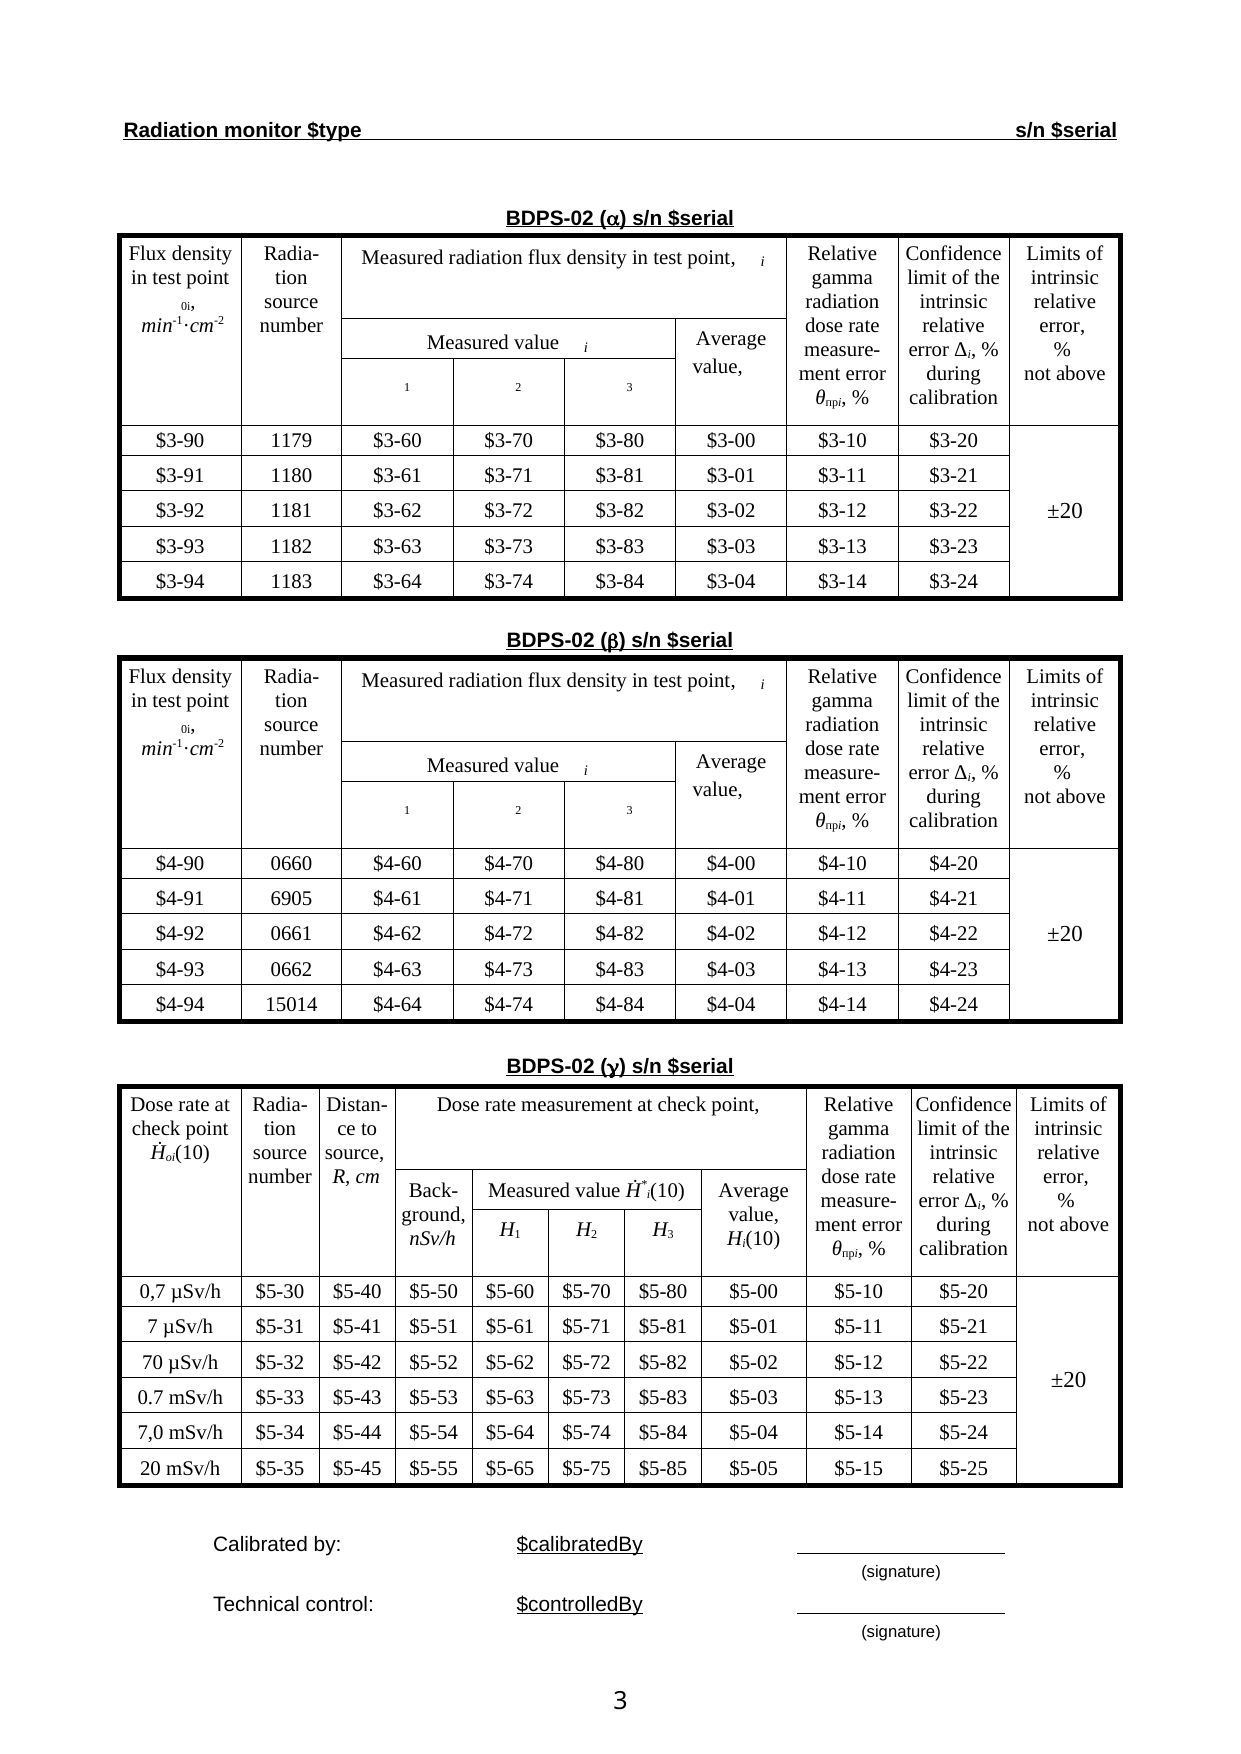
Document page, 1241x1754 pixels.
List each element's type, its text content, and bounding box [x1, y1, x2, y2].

table_cell $5-31 [242, 1307, 319, 1341]
table_cell $3-01 [676, 456, 786, 490]
table_cell [514, 1559, 771, 1589]
table_cell 0.7 mSv/h [122, 1378, 241, 1412]
table_cell $3-24 [899, 562, 1009, 596]
table_cell $4-82 [565, 914, 675, 948]
table_header $calibratedBy [514, 1529, 771, 1559]
table_cell $5-70 [549, 1277, 624, 1306]
table_cell Back-ground, nSv/h [396, 1170, 472, 1276]
table_cell $4-13 [787, 950, 898, 984]
table_cell $4-80 [565, 849, 675, 878]
table_cell 20 mSv/h [122, 1449, 241, 1483]
table_cell Measured radiation flux density in test point, i [342, 238, 786, 318]
table_cell Average value,  [676, 319, 786, 425]
table_cell 0662 [242, 950, 341, 984]
table_cell Limits of intrinsic relative error, % not above [1017, 1089, 1118, 1276]
table_cell $5-62 [473, 1342, 548, 1377]
table_cell 0660 [242, 849, 341, 878]
table_cell $5-02 [702, 1342, 806, 1377]
table_cell $5-83 [625, 1378, 701, 1412]
table_cell $5-24 [912, 1413, 1016, 1447]
table_cell 7,0 mSv/h [122, 1413, 241, 1447]
table_cell Relative gamma radiation dose rate measure-ment error θпрi, % [787, 238, 898, 425]
table_cell [514, 1619, 771, 1649]
table_cell Radia-tion source number [242, 238, 341, 425]
table_cell $5-51 [396, 1307, 472, 1341]
table_cell $5-11 [807, 1307, 911, 1341]
table_cell $5-12 [807, 1342, 911, 1377]
table_cell $5-20 [912, 1277, 1016, 1306]
table_cell Confidence limit of the intrinsic relative error Δi, % during calibration [899, 238, 1009, 425]
table_cell $5-33 [242, 1378, 319, 1412]
table_cell $5-72 [549, 1342, 624, 1377]
table_cell $3-22 [899, 491, 1009, 526]
table_cell 3 [565, 782, 675, 848]
table_cell Average value, Hi(10) [702, 1170, 806, 1276]
table_cell $5-55 [396, 1449, 472, 1483]
table_cell $3-60 [342, 426, 453, 455]
table_cell $4-63 [342, 950, 453, 984]
table_cell $3-94 [122, 562, 241, 596]
table_cell $5-53 [396, 1378, 472, 1412]
table_cell $4-61 [342, 879, 453, 913]
table_cell Measured value i [342, 319, 675, 358]
table_cell $4-12 [787, 914, 898, 948]
table_cell $4-04 [676, 985, 786, 1019]
table_cell $4-24 [899, 985, 1009, 1019]
table_cell $3-74 [454, 562, 564, 596]
table_cell $4-81 [565, 879, 675, 913]
table_cell $4-70 [454, 849, 564, 878]
table_cell 15014 [242, 985, 341, 1019]
table_cell $5-22 [912, 1342, 1016, 1377]
table_cell 1180 [242, 456, 341, 490]
table_cell $3-84 [565, 562, 675, 596]
table_cell $4-20 [899, 849, 1009, 878]
table_cell Dose rate at check point Ḣoi(10) [122, 1089, 241, 1276]
table_cell Confidence limit of the intrinsic relative error Δi, % during calibration [899, 661, 1009, 848]
table_cell 2 [454, 782, 564, 848]
table_cell $5-63 [473, 1378, 548, 1412]
table_cell $5-45 [320, 1449, 395, 1483]
table_cell $5-64 [473, 1413, 548, 1447]
table_cell Flux density in test point 0i, min-1·cm-2 [122, 238, 241, 425]
table_cell $4-23 [899, 950, 1009, 984]
table_cell $5-30 [242, 1277, 319, 1306]
table_cell $5-84 [625, 1413, 701, 1447]
table_cell $3-80 [565, 426, 675, 455]
table_cell $3-90 [122, 426, 241, 455]
table_cell $5-44 [320, 1413, 395, 1447]
table_cell $5-05 [702, 1449, 806, 1483]
table_cell $5-01 [702, 1307, 806, 1341]
table_cell $4-21 [899, 879, 1009, 913]
table_cell ±20 [1010, 426, 1118, 596]
table_cell $5-71 [549, 1307, 624, 1341]
table_cell Flux density in test point 0i, min-1·cm-2 [122, 661, 241, 848]
table_cell Confidence limit of the intrinsic relative error Δi, % during calibration [912, 1089, 1016, 1276]
table_cell (signature) [771, 1619, 1030, 1649]
table_cell $3-72 [454, 491, 564, 526]
table_cell $4-64 [342, 985, 453, 1019]
table_cell $3-83 [565, 527, 675, 561]
table_cell H3 [625, 1210, 701, 1276]
table_cell $3-04 [676, 562, 786, 596]
table_cell Radia-tion source number [242, 1089, 319, 1276]
table_cell $3-82 [565, 491, 675, 526]
table_cell $4-11 [787, 879, 898, 913]
table_cell $5-50 [396, 1277, 472, 1306]
table_cell $4-01 [676, 879, 786, 913]
table_cell [771, 1589, 1030, 1619]
table_cell $3-10 [787, 426, 898, 455]
table_header [771, 1529, 1030, 1559]
table_cell 2 [454, 359, 564, 425]
table_cell $5-25 [912, 1449, 1016, 1483]
table_cell $5-35 [242, 1449, 319, 1483]
table_cell $4-92 [122, 914, 241, 948]
table_cell Distan-ce to source, R, сm [320, 1089, 395, 1276]
table_cell $5-15 [807, 1449, 911, 1483]
table_cell $4-02 [676, 914, 786, 948]
table_cell $5-43 [320, 1378, 395, 1412]
table_cell $5-81 [625, 1307, 701, 1341]
table_cell $5-52 [396, 1342, 472, 1377]
table_cell $5-82 [625, 1342, 701, 1377]
table_cell 1 [342, 359, 453, 425]
table_cell $4-94 [122, 985, 241, 1019]
table_cell H2 [549, 1210, 624, 1276]
table_header BDPS-02 (b) s/n $serial [119, 601, 1120, 655]
table_cell 7 µSv/h [122, 1307, 241, 1341]
table_cell 3 [565, 359, 675, 425]
table_cell $3-70 [454, 426, 564, 455]
table_cell $3-73 [454, 527, 564, 561]
table_cell $3-13 [787, 527, 898, 561]
table_cell $4-84 [565, 985, 675, 1019]
table_cell $3-00 [676, 426, 786, 455]
table_cell 6905 [242, 879, 341, 913]
table_cell $5-40 [320, 1277, 395, 1306]
table_cell Limits of intrinsic relative error, % not above [1010, 661, 1118, 848]
table_cell Technical control: [210, 1589, 513, 1619]
table_cell (signature) [771, 1559, 1030, 1589]
table_cell $3-91 [122, 456, 241, 490]
table_cell $3-03 [676, 527, 786, 561]
table_cell 1179 [242, 426, 341, 455]
table_cell $3-61 [342, 456, 453, 490]
table_cell 70 µSv/h [122, 1342, 241, 1377]
table_cell $3-92 [122, 491, 241, 526]
table_cell $5-75 [549, 1449, 624, 1483]
table_cell $5-73 [549, 1378, 624, 1412]
table_cell $4-90 [122, 849, 241, 878]
table_cell Dose rate measurement at check point, [396, 1089, 806, 1169]
table_cell $5-42 [320, 1342, 395, 1377]
table_cell $3-02 [676, 491, 786, 526]
table_cell $3-11 [787, 456, 898, 490]
table_cell $3-12 [787, 491, 898, 526]
table_cell Measured value Ḣ*i(10) [473, 1170, 701, 1209]
table_cell $4-72 [454, 914, 564, 948]
table_cell $4-73 [454, 950, 564, 984]
table_cell $5-65 [473, 1449, 548, 1483]
table_cell 1 [342, 782, 453, 848]
table_cell Relative gamma radiation dose rate measure-ment error θпрi, % [807, 1089, 911, 1276]
table_cell $5-13 [807, 1378, 911, 1412]
table_cell $4-00 [676, 849, 786, 878]
table_cell $5-80 [625, 1277, 701, 1306]
table_cell $3-63 [342, 527, 453, 561]
table_cell 0,7 µSv/h [122, 1277, 241, 1306]
table_cell 0661 [242, 914, 341, 948]
table_cell $5-00 [702, 1277, 806, 1306]
table_cell $4-74 [454, 985, 564, 1019]
table_cell $3-71 [454, 456, 564, 490]
table_header Calibrated by: [210, 1529, 513, 1559]
table_cell $3-64 [342, 562, 453, 596]
table_cell $5-54 [396, 1413, 472, 1447]
table_cell $3-14 [787, 562, 898, 596]
table_cell $5-04 [702, 1413, 806, 1447]
table_cell 1183 [242, 562, 341, 596]
table_cell 1181 [242, 491, 341, 526]
table_header BDPS-02 (a) s/n $serial [119, 179, 1120, 232]
table_cell $4-93 [122, 950, 241, 984]
table_cell Radia-tion source number [242, 661, 341, 848]
table_cell Relative gamma radiation dose rate measure-ment error θпрi, % [787, 661, 898, 848]
table_cell $5-41 [320, 1307, 395, 1341]
table_cell $5-34 [242, 1413, 319, 1447]
table_cell $5-61 [473, 1307, 548, 1341]
table_cell $5-32 [242, 1342, 319, 1377]
table_cell [210, 1559, 513, 1589]
table_cell $5-14 [807, 1413, 911, 1447]
table_cell $5-03 [702, 1378, 806, 1412]
table_cell $4-71 [454, 879, 564, 913]
table_cell $3-21 [899, 456, 1009, 490]
table_cell $4-91 [122, 879, 241, 913]
table_cell $5-23 [912, 1378, 1016, 1412]
table_cell Measured value i [342, 742, 675, 781]
table_cell $4-22 [899, 914, 1009, 948]
table_cell $3-62 [342, 491, 453, 526]
table_cell $5-74 [549, 1413, 624, 1447]
table_cell $4-10 [787, 849, 898, 878]
table_cell $5-85 [625, 1449, 701, 1483]
table_cell Average value,  [676, 742, 786, 848]
table_cell $controlledBy [514, 1589, 771, 1619]
table_cell $4-60 [342, 849, 453, 878]
table_cell $5-21 [912, 1307, 1016, 1341]
table_cell $4-03 [676, 950, 786, 984]
table_cell [210, 1619, 513, 1649]
table_cell 1182 [242, 527, 341, 561]
table_cell $3-93 [122, 527, 241, 561]
table_cell ±20 [1017, 1277, 1118, 1483]
table_cell $5-10 [807, 1277, 911, 1306]
table_cell $5-60 [473, 1277, 548, 1306]
table_cell H1 [473, 1210, 548, 1276]
table_cell $3-20 [899, 426, 1009, 455]
table_cell ±20 [1010, 849, 1118, 1019]
table_header BDPS-02 (γ) s/n $serial [119, 1024, 1121, 1084]
table_cell $3-23 [899, 527, 1009, 561]
table_cell $4-14 [787, 985, 898, 1019]
table_cell $3-81 [565, 456, 675, 490]
table_cell $4-83 [565, 950, 675, 984]
table_cell $4-62 [342, 914, 453, 948]
table_cell Measured radiation flux density in test point, i [342, 661, 786, 741]
table_cell Limits of intrinsic relative error, % not above [1010, 238, 1118, 425]
